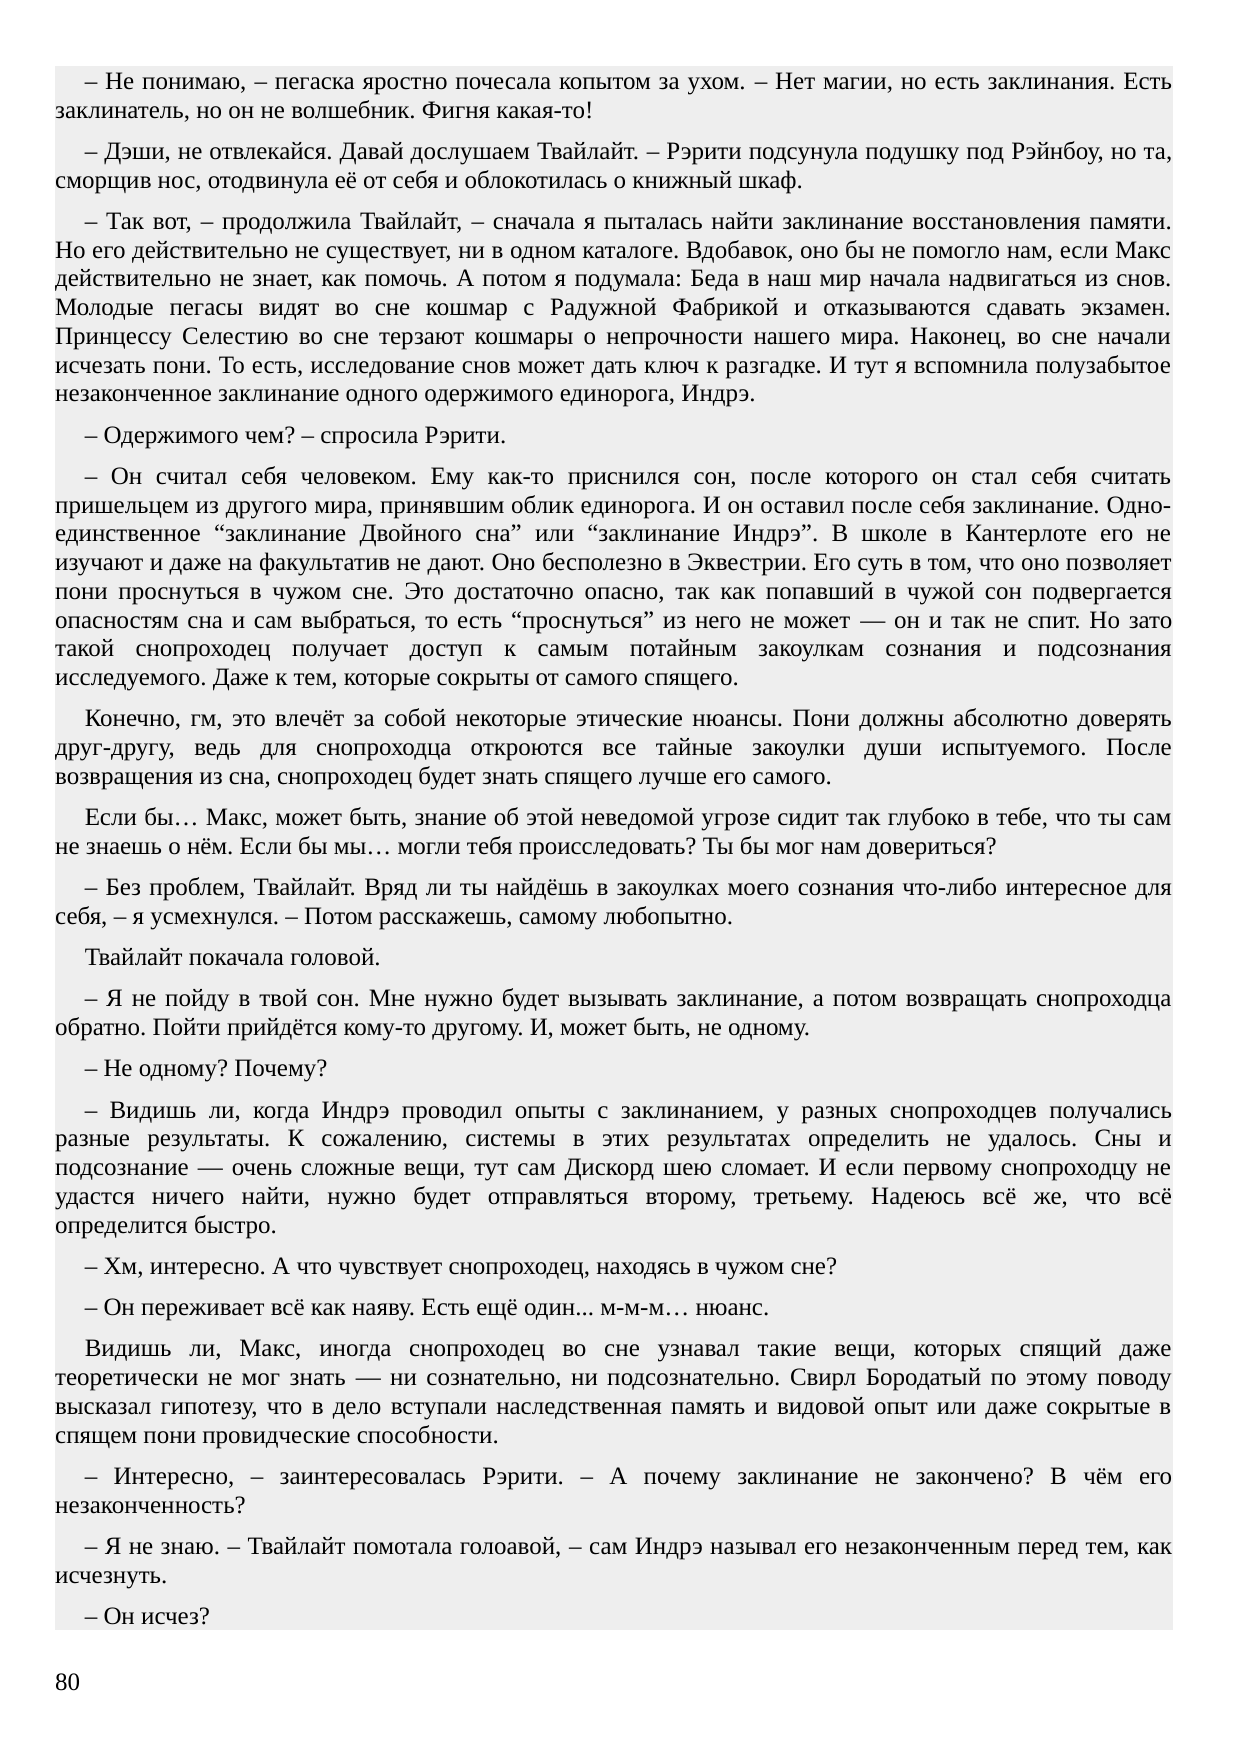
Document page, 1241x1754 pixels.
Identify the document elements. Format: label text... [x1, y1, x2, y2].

text Если бы… Макс, может быть, знание об этой неведомой угрозе сидит так глубоко в тебе, что ты сам не знаешь о нём. Если бы мы… могли тебя происследовать? Ты бы мог нам довериться? [55, 802, 1173, 860]
text – Не понимаю, – пегаска яростно почесала копытом за ухом. – Нет магии, но есть заклинания. Есть заклинатель, но он не волшебник. Фигня какая-то! [55, 66, 1173, 123]
text Твайлайт покачала головой. [55, 942, 1173, 971]
text – Хм, интересно. А что чувствует снопроходец, находясь в чужом сне? [55, 1251, 1173, 1280]
text – Так вот, – продолжила Твайлайт, – сначала я пыталась найти заклинание восстановления памяти. Но его действительно не существует, ни в одном каталоге. Вдобавок, оно бы не помогло нам, если Макс действительно не знает, как помочь. А потом я подумала: Беда в наш мир начала надвигаться из снов. Молодые пегасы видят во сне кошмар с Радужной Фабрикой и отказываются сдавать экзамен. Принцессу Селестию во сне терзают кошмары о непрочности нашего мира. Наконец, во сне начали исчезать пони. То есть, исследование снов может дать ключ к разгадке. И тут я вспомнила полузабытое незаконченное заклинание одного одержимого единорога, Индрэ. [55, 206, 1173, 407]
text – Дэши, не отвлекайся. Давай дослушаем Твайлайт. – Рэрити подсунула подушку под Рэйнбоу, но та, сморщив нос, отодвинула её от себя и облокотилась о книжный шкаф. [55, 136, 1173, 193]
text – Он исчез? [55, 1601, 1173, 1630]
text – Без проблем, Твайлайт. Вряд ли ты найдёшь в закоулках моего сознания что-либо интересное для себя, – я усмехнулся. – Потом расскажешь, самому любопытно. [55, 872, 1173, 930]
text – Он переживает всё как наяву. Есть ещё один... м-м-м… нюанс. [55, 1292, 1173, 1321]
text Видишь ли, Макс, иногда снопроходец во сне узнавал такие вещи, которых спящий даже теоретически не мог знать — ни сознательно, ни подсознательно. Свирл Бородатый по этому поводу высказал гипотезу, что в дело вступали наследственная память и видовой опыт или даже сокрытые в спящем пони провидческие способности. [55, 1333, 1173, 1448]
text Конечно, гм, это влечёт за собой некоторые этические нюансы. Пони должны абсолютно доверять друг-другу, ведь для снопроходца откроются все тайные закоулки души испытуемого. После возвращения из сна, снопроходец будет знать спящего лучше его самого. [55, 703, 1173, 790]
text – Интересно, – заинтересовалась Рэрити. – А почему заклинание не закончено? В чём его незаконченность? [55, 1461, 1173, 1518]
text – Я не пойду в твой сон. Мне нужно будет вызывать заклинание, а потом возвращать снопроходца обратно. Пойти прийдётся кому-то другому. И, может быть, не одному. [55, 983, 1173, 1041]
text – Не одному? Почему? [55, 1053, 1173, 1082]
text – Видишь ли, когда Индрэ проводил опыты с заклинанием, у разных снопроходцев получались разные результаты. К сожалению, системы в этих результатах определить не удалось. Сны и подсознание — очень сложные вещи, тут сам Дискорд шею сломает. И если первому снопроходцу не удастся ничего найти, нужно будет отправляться второму, третьему. Надеюсь всё же, что всё определится быстро. [55, 1095, 1173, 1238]
text – Я не знаю. – Твайлайт помотала голоавой, – сам Индрэ называл его незаконченным перед тем, как исчезнуть. [55, 1531, 1173, 1588]
text – Он считал себя человеком. Ему как-то приснился сон, после которого он стал себя считать пришельцем из другого мира, принявшим облик единорога. И он оставил после себя заклинание. Одно-единственное “заклинание Двойного сна” или “заклинание Индрэ”. В школе в Кантерлоте его не изучают и даже на факультатив не дают. Оно бесполезно в Эквестрии. Его суть в том, что оно позволяет пони проснуться в чужом сне. Это достаточно опасно, так как попавший в чужой сон подвергается опасностям сна и сам выбраться, то есть “проснуться” из него не может — он и так не спит. Но зато такой снопроходец получает доступ к самым потайным закоулкам сознания и подсознания исследуемого. Даже к тем, которые сокрыты от самого спящего. [55, 461, 1173, 691]
text – Одержимого чем? – спросила Рэрити. [55, 420, 1173, 448]
